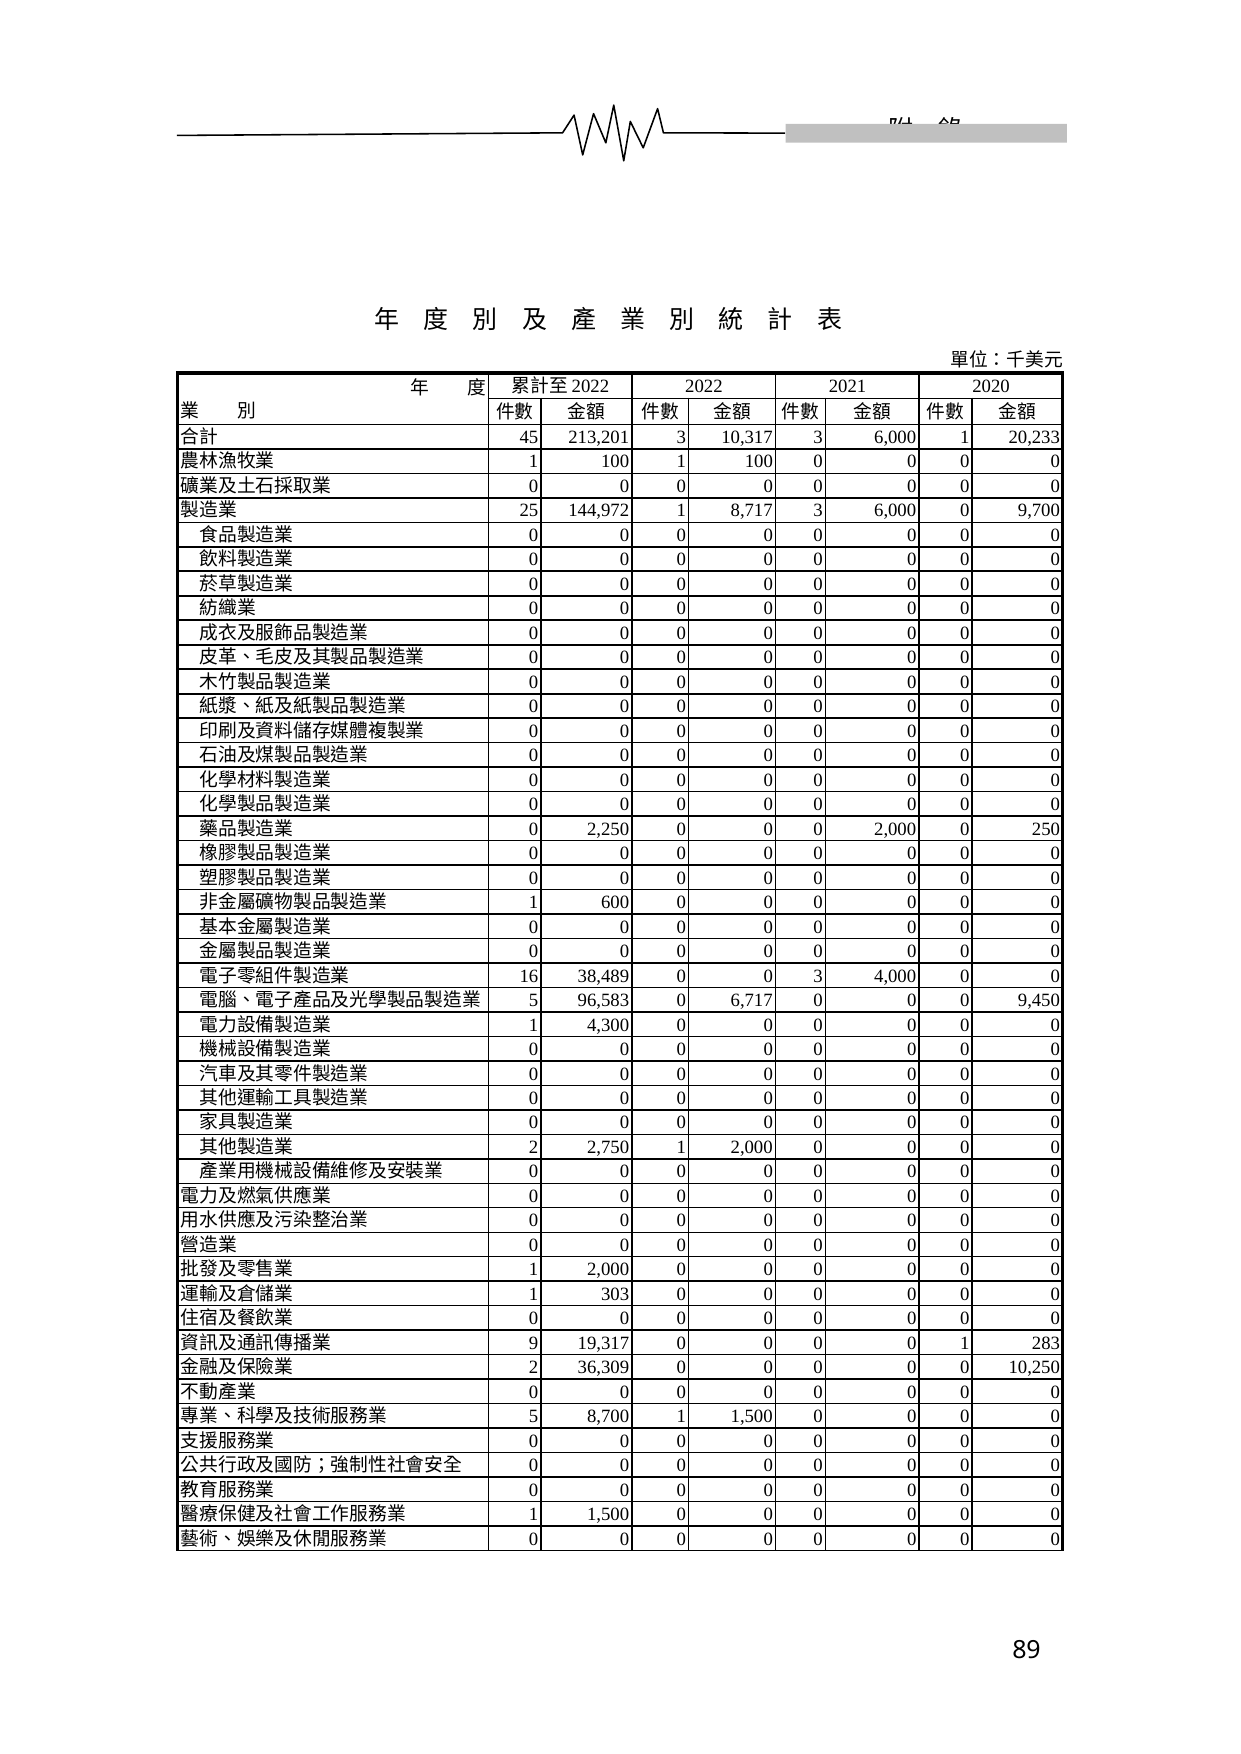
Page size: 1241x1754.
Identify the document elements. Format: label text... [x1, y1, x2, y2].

table_cell 電腦、電子產品及光學製品製造業 [179, 988, 488, 1011]
table_cell 0 [776, 1453, 825, 1476]
table_cell 0 [920, 792, 971, 815]
table_cell 0 [920, 695, 971, 717]
table_cell 0 [489, 1233, 540, 1256]
table_cell 1 [489, 1502, 540, 1525]
table_cell 0 [542, 866, 631, 889]
table_cell 600 [542, 890, 631, 913]
table_cell 20,233 [973, 425, 1061, 448]
table_cell 藝術、娛樂及休閒服務業 [179, 1527, 488, 1549]
table_cell 0 [542, 1306, 631, 1329]
table_cell 0 [973, 915, 1061, 938]
table_cell 2,000 [689, 1135, 775, 1158]
table_cell 0 [689, 1331, 775, 1354]
table_cell 0 [633, 719, 688, 742]
table_cell 0 [689, 1355, 775, 1378]
table_cell 0 [973, 1404, 1061, 1427]
table_cell 0 [542, 548, 631, 570]
table_cell 0 [826, 1233, 918, 1256]
table_header 2022 [633, 375, 775, 397]
table_cell 0 [826, 1013, 918, 1036]
table_cell 0 [973, 646, 1061, 668]
table_cell 0 [542, 1429, 631, 1452]
table_cell 專業、科學及技術服務業 [179, 1404, 488, 1427]
table_cell 0 [920, 1380, 971, 1403]
table_cell 8,700 [542, 1404, 631, 1427]
table_cell 5 [489, 1404, 540, 1427]
table_cell 0 [776, 792, 825, 815]
table_cell 食品製造業 [179, 523, 488, 546]
table_cell 0 [542, 1208, 631, 1231]
table_cell 0 [776, 988, 825, 1011]
table_cell 0 [542, 1062, 631, 1084]
table_cell 0 [973, 621, 1061, 644]
table_cell 合計 [179, 425, 488, 448]
table_cell 2,000 [542, 1257, 631, 1280]
table_cell 批發及零售業 [179, 1257, 488, 1280]
table_cell 0 [826, 1184, 918, 1207]
table_cell 塑膠製品製造業 [179, 866, 488, 889]
table_cell 6,000 [826, 425, 918, 448]
table_cell 0 [542, 474, 631, 497]
table_cell 0 [633, 670, 688, 693]
table_cell 0 [973, 719, 1061, 742]
table_cell 0 [776, 841, 825, 864]
table_cell 0 [826, 1257, 918, 1280]
table_cell 0 [826, 1037, 918, 1060]
table_cell 0 [633, 695, 688, 717]
table_cell 0 [633, 1086, 688, 1109]
table_cell 0 [776, 450, 825, 472]
table_cell 2 [489, 1135, 540, 1158]
table_cell 0 [826, 646, 918, 668]
table_cell 0 [633, 1429, 688, 1452]
table_cell 0 [920, 1429, 971, 1452]
table_cell 化學製品製造業 [179, 792, 488, 815]
table_cell 1 [489, 1257, 540, 1280]
table_cell 1 [633, 450, 688, 472]
table_cell 0 [920, 1355, 971, 1378]
table_cell 0 [826, 670, 918, 693]
table_cell 0 [920, 1135, 971, 1158]
table_cell 1 [489, 1282, 540, 1305]
table_cell 0 [973, 572, 1061, 595]
table_cell 19,317 [542, 1331, 631, 1354]
table_cell 0 [973, 670, 1061, 693]
table_cell 0 [689, 1429, 775, 1452]
table_cell 0 [776, 1233, 825, 1256]
table_cell 0 [920, 548, 971, 570]
table_cell 0 [776, 597, 825, 619]
table_cell 0 [920, 915, 971, 938]
table_cell 0 [689, 1233, 775, 1256]
table_cell 0 [633, 1502, 688, 1525]
table_cell 金額 [689, 399, 775, 423]
table_cell 0 [489, 1184, 540, 1207]
table_cell 不動產業 [179, 1380, 488, 1403]
table_cell 0 [633, 1380, 688, 1403]
table_cell 0 [633, 1184, 688, 1207]
table_cell 金融及保險業 [179, 1355, 488, 1378]
table_cell 0 [633, 1355, 688, 1378]
table_cell 0 [689, 621, 775, 644]
table_cell 0 [920, 1111, 971, 1133]
table_cell 0 [689, 817, 775, 840]
table_cell 教育服務業 [179, 1478, 488, 1501]
table_cell 件數 [776, 399, 825, 423]
table_cell 0 [973, 1086, 1061, 1109]
table_cell 0 [826, 743, 918, 766]
table_cell 電力及燃氣供應業 [179, 1184, 488, 1207]
table_cell 0 [542, 572, 631, 595]
table_cell 1 [489, 890, 540, 913]
table_cell 0 [489, 695, 540, 717]
table_cell 0 [689, 1306, 775, 1329]
table_cell 0 [489, 1062, 540, 1084]
table_cell 0 [542, 1111, 631, 1133]
table_cell 0 [689, 841, 775, 864]
table_cell 0 [689, 1208, 775, 1231]
table_cell 紡織業 [179, 597, 488, 619]
table_cell 0 [826, 890, 918, 913]
table_cell 0 [689, 1160, 775, 1182]
table_cell 0 [920, 1527, 971, 1549]
text 單位：千美元 [178, 344, 1063, 371]
table_cell 0 [689, 719, 775, 742]
table_cell 1 [633, 1404, 688, 1427]
table_cell 0 [689, 768, 775, 791]
table_cell 0 [489, 1527, 540, 1549]
table_cell 0 [689, 866, 775, 889]
table_cell 0 [633, 890, 688, 913]
table_cell 農林漁牧業 [179, 450, 488, 472]
table_cell 1 [489, 450, 540, 472]
table_cell 0 [489, 792, 540, 815]
table_cell 0 [826, 1429, 918, 1452]
table_cell 0 [633, 572, 688, 595]
table_cell 0 [826, 572, 918, 595]
table_cell 0 [973, 1306, 1061, 1329]
table_cell 9 [489, 1331, 540, 1354]
table_cell 0 [689, 792, 775, 815]
table_cell 0 [826, 1355, 918, 1378]
table_cell 0 [776, 890, 825, 913]
table_cell 金額 [826, 399, 918, 423]
table_cell 0 [920, 939, 971, 962]
table_cell 0 [633, 548, 688, 570]
table_cell 4,000 [826, 964, 918, 987]
table_cell 1 [633, 1135, 688, 1158]
table_cell 45 [489, 425, 540, 448]
table_cell 金額 [542, 399, 631, 423]
table_cell 0 [689, 646, 775, 668]
table_cell 0 [826, 1135, 918, 1158]
table_cell 0 [920, 474, 971, 497]
table_cell 0 [973, 792, 1061, 815]
table_cell 1,500 [689, 1404, 775, 1427]
table_cell 0 [489, 646, 540, 668]
table_cell 紙漿、紙及紙製品製造業 [179, 695, 488, 717]
table_cell 0 [489, 743, 540, 766]
table_cell 0 [826, 719, 918, 742]
table_cell 0 [689, 1502, 775, 1525]
table_cell 石油及煤製品製造業 [179, 743, 488, 766]
table_cell 0 [920, 964, 971, 987]
table_cell 0 [826, 523, 918, 546]
table_cell 0 [633, 1306, 688, 1329]
table_cell 0 [973, 1233, 1061, 1256]
table_cell 0 [973, 841, 1061, 864]
table_cell 0 [776, 548, 825, 570]
table_cell 0 [973, 1380, 1061, 1403]
table_cell 0 [489, 1429, 540, 1452]
table_cell 0 [973, 548, 1061, 570]
table_cell 0 [920, 1184, 971, 1207]
table_cell 運輸及倉儲業 [179, 1282, 488, 1305]
table_cell 100 [689, 450, 775, 472]
table_cell 0 [920, 768, 971, 791]
table_cell 金屬製品製造業 [179, 939, 488, 962]
table_cell 0 [826, 695, 918, 717]
table_cell 公共行政及國防；強制性社會安全 [179, 1453, 488, 1476]
table_cell 0 [689, 670, 775, 693]
table_cell 0 [542, 719, 631, 742]
table_cell 0 [776, 817, 825, 840]
table_cell 0 [689, 523, 775, 546]
table_cell 0 [633, 768, 688, 791]
table_cell 0 [776, 1527, 825, 1549]
table_cell 3 [633, 425, 688, 448]
table_cell 0 [542, 939, 631, 962]
table_cell 0 [920, 1037, 971, 1060]
table_cell 0 [973, 450, 1061, 472]
table_cell 0 [489, 1037, 540, 1060]
table_cell 0 [920, 988, 971, 1011]
table_cell 0 [973, 1453, 1061, 1476]
table_cell 0 [826, 1380, 918, 1403]
table_cell 8,717 [689, 499, 775, 521]
table_cell 0 [920, 646, 971, 668]
table_cell 0 [920, 719, 971, 742]
table_cell 1 [920, 1331, 971, 1354]
table_cell 0 [689, 1453, 775, 1476]
table_cell 1 [633, 499, 688, 521]
table_cell 電子零組件製造業 [179, 964, 488, 987]
table_cell 0 [689, 964, 775, 987]
table_cell 0 [973, 1527, 1061, 1549]
table_cell 非金屬礦物製品製造業 [179, 890, 488, 913]
table_cell 0 [776, 1062, 825, 1084]
table_cell 0 [489, 670, 540, 693]
table_cell 0 [542, 1527, 631, 1549]
table_cell 0 [633, 939, 688, 962]
table_cell 其他製造業 [179, 1135, 488, 1158]
table_cell 0 [826, 1478, 918, 1501]
table_cell 0 [920, 866, 971, 889]
table_cell 0 [973, 1111, 1061, 1133]
table_cell 9,450 [973, 988, 1061, 1011]
table_cell 支援服務業 [179, 1429, 488, 1452]
table_cell 0 [689, 1111, 775, 1133]
table_cell 0 [633, 1037, 688, 1060]
table_cell 0 [973, 597, 1061, 619]
table_cell 0 [776, 768, 825, 791]
table_cell 0 [920, 1453, 971, 1476]
table_cell 0 [776, 939, 825, 962]
table_cell 0 [633, 1208, 688, 1231]
table_header 2020 [920, 375, 1061, 397]
table_cell 1 [920, 425, 971, 448]
table_cell 醫療保健及社會工作服務業 [179, 1502, 488, 1525]
table_cell 0 [826, 1331, 918, 1354]
table_cell 0 [542, 1086, 631, 1109]
table_cell 化學材料製造業 [179, 768, 488, 791]
table_cell 0 [920, 1257, 971, 1280]
table_cell 0 [633, 743, 688, 766]
table_cell 0 [776, 1111, 825, 1133]
table_cell 0 [826, 1502, 918, 1525]
table_cell 0 [633, 1282, 688, 1305]
table_cell 0 [633, 523, 688, 546]
table_cell 礦業及土石採取業 [179, 474, 488, 497]
table_cell 0 [826, 450, 918, 472]
table_cell 機械設備製造業 [179, 1037, 488, 1060]
table_cell 0 [973, 474, 1061, 497]
table_cell 0 [920, 743, 971, 766]
table_cell 0 [776, 1331, 825, 1354]
table_cell 0 [776, 743, 825, 766]
table_cell 0 [689, 1282, 775, 1305]
table_cell 0 [633, 597, 688, 619]
table_cell 0 [689, 939, 775, 962]
table_cell 0 [633, 988, 688, 1011]
table_cell 0 [489, 1478, 540, 1501]
table_cell 0 [920, 1404, 971, 1427]
table_cell 4,300 [542, 1013, 631, 1036]
table_cell 0 [973, 964, 1061, 987]
table_cell 0 [776, 866, 825, 889]
table_cell 0 [633, 841, 688, 864]
table_cell 皮革、毛皮及其製品製造業 [179, 646, 488, 668]
table_cell 0 [826, 841, 918, 864]
table_cell 0 [542, 841, 631, 864]
table_cell 0 [689, 572, 775, 595]
table_cell 0 [826, 768, 918, 791]
table_cell 0 [489, 1208, 540, 1231]
table_cell 0 [826, 474, 918, 497]
table_cell 0 [776, 1257, 825, 1280]
table_cell 藥品製造業 [179, 817, 488, 840]
table_cell 0 [489, 572, 540, 595]
table_cell 0 [920, 670, 971, 693]
table_cell 0 [776, 1037, 825, 1060]
table_cell 3 [776, 964, 825, 987]
table_cell 0 [776, 915, 825, 938]
table_cell 0 [542, 621, 631, 644]
table_header 年 度 業 別 [179, 375, 488, 423]
table_cell 0 [826, 988, 918, 1011]
table_cell 0 [633, 621, 688, 644]
table_cell 0 [689, 695, 775, 717]
table_cell 0 [633, 1453, 688, 1476]
table_cell 0 [489, 841, 540, 864]
table_cell 0 [826, 597, 918, 619]
table_cell 0 [633, 915, 688, 938]
table_cell 0 [826, 1404, 918, 1427]
table_cell 0 [973, 1160, 1061, 1182]
table_cell 0 [633, 1478, 688, 1501]
table_cell 0 [826, 939, 918, 962]
table_cell 0 [920, 1160, 971, 1182]
table_cell 電力設備製造業 [179, 1013, 488, 1036]
table_cell 0 [920, 1282, 971, 1305]
table_cell 16 [489, 964, 540, 987]
table_cell 0 [689, 1380, 775, 1403]
table_cell 0 [689, 1527, 775, 1549]
table_cell 0 [920, 1478, 971, 1501]
table_cell 0 [633, 1111, 688, 1133]
table_cell 飲料製造業 [179, 548, 488, 570]
table_cell 0 [689, 548, 775, 570]
table_cell 菸草製造業 [179, 572, 488, 595]
table_cell 0 [489, 1306, 540, 1329]
table_cell 10,317 [689, 425, 775, 448]
table_cell 0 [776, 1429, 825, 1452]
table_cell 0 [776, 719, 825, 742]
table_cell 0 [973, 1208, 1061, 1231]
table_cell 0 [826, 1306, 918, 1329]
table_cell 0 [542, 1160, 631, 1182]
table_cell 0 [489, 817, 540, 840]
table_cell 0 [826, 1062, 918, 1084]
table_cell 100 [542, 450, 631, 472]
table_cell 0 [973, 866, 1061, 889]
table_cell 0 [633, 646, 688, 668]
table_cell 0 [826, 792, 918, 815]
table_cell 0 [689, 1037, 775, 1060]
table_cell 0 [542, 670, 631, 693]
table_cell 0 [689, 597, 775, 619]
table_cell 2,250 [542, 817, 631, 840]
table_cell 0 [542, 1037, 631, 1060]
table_cell 件數 [633, 399, 688, 423]
table_cell 0 [826, 548, 918, 570]
table_cell 0 [973, 939, 1061, 962]
table_cell 0 [489, 474, 540, 497]
table_cell 0 [973, 768, 1061, 791]
table_cell 0 [542, 1453, 631, 1476]
table_cell 0 [920, 597, 971, 619]
table_cell 0 [776, 1502, 825, 1525]
table_cell 0 [542, 792, 631, 815]
table_cell 0 [489, 597, 540, 619]
table_cell 0 [776, 1013, 825, 1036]
table_cell 0 [776, 1282, 825, 1305]
table_cell 0 [489, 866, 540, 889]
table_cell 0 [689, 890, 775, 913]
table_cell 0 [973, 1282, 1061, 1305]
table_cell 6,717 [689, 988, 775, 1011]
table_cell 0 [633, 1013, 688, 1036]
table_cell 0 [973, 1478, 1061, 1501]
table_cell 0 [920, 890, 971, 913]
text 年度別及產業別統計表 [178, 291, 1063, 344]
table_cell 0 [826, 621, 918, 644]
table_cell 1,500 [542, 1502, 631, 1525]
table_cell 木竹製品製造業 [179, 670, 488, 693]
table_cell 0 [689, 1013, 775, 1036]
table_cell 基本金屬製造業 [179, 915, 488, 938]
table_cell 0 [633, 866, 688, 889]
table_cell 0 [489, 939, 540, 962]
table_cell 0 [633, 1257, 688, 1280]
table_cell 0 [920, 1208, 971, 1231]
table_cell 10,250 [973, 1355, 1061, 1378]
table_cell 0 [776, 695, 825, 717]
table_cell 0 [776, 1135, 825, 1158]
table_cell 0 [973, 1502, 1061, 1525]
table_cell 0 [776, 572, 825, 595]
table_cell 0 [826, 1086, 918, 1109]
table_cell 0 [542, 1478, 631, 1501]
table_cell 件數 [489, 399, 540, 423]
table_cell 0 [633, 1160, 688, 1182]
table_cell 0 [489, 1160, 540, 1182]
table_cell 0 [689, 915, 775, 938]
table_cell 0 [542, 1380, 631, 1403]
table_cell 38,489 [542, 964, 631, 987]
table_cell 0 [489, 915, 540, 938]
table_cell 0 [542, 768, 631, 791]
table_cell 3 [776, 499, 825, 521]
table_cell 0 [776, 474, 825, 497]
table_cell 0 [920, 1062, 971, 1084]
table_cell 0 [542, 1233, 631, 1256]
table_cell 0 [489, 1086, 540, 1109]
table_cell 0 [776, 621, 825, 644]
table_cell 0 [826, 1282, 918, 1305]
table_cell 303 [542, 1282, 631, 1305]
table_cell 2,000 [826, 817, 918, 840]
table_cell 件數 [920, 399, 971, 423]
table_cell 0 [633, 792, 688, 815]
table_cell 0 [826, 1160, 918, 1182]
table_cell 0 [489, 1111, 540, 1133]
table_cell 0 [826, 915, 918, 938]
table_cell 0 [920, 621, 971, 644]
table_cell 2,750 [542, 1135, 631, 1158]
table_cell 0 [826, 1453, 918, 1476]
table_cell 283 [973, 1331, 1061, 1354]
table_cell 0 [776, 1160, 825, 1182]
table_cell 0 [920, 499, 971, 521]
table_cell 0 [489, 1453, 540, 1476]
table_cell 0 [689, 1257, 775, 1280]
table_cell 0 [920, 450, 971, 472]
table_cell 印刷及資料儲存媒體複製業 [179, 719, 488, 742]
table_cell 0 [973, 1257, 1061, 1280]
table_cell 5 [489, 988, 540, 1011]
table_cell 0 [776, 1355, 825, 1378]
table_cell 1 [489, 1013, 540, 1036]
table_cell 0 [776, 1208, 825, 1231]
table_cell 資訊及通訊傳播業 [179, 1331, 488, 1354]
table_cell 0 [489, 719, 540, 742]
table_cell 9,700 [973, 499, 1061, 521]
table_cell 0 [973, 1135, 1061, 1158]
table_cell 其他運輸工具製造業 [179, 1086, 488, 1109]
table_cell 0 [689, 1184, 775, 1207]
table_cell 144,972 [542, 499, 631, 521]
table_cell 0 [489, 768, 540, 791]
table_cell 0 [826, 1527, 918, 1549]
table_cell 0 [689, 474, 775, 497]
table_cell 0 [633, 1331, 688, 1354]
table_cell 0 [633, 474, 688, 497]
table_cell 0 [920, 1086, 971, 1109]
table_cell 0 [973, 1184, 1061, 1207]
table_cell 0 [776, 670, 825, 693]
table_cell 3 [776, 425, 825, 448]
table_cell 0 [689, 1062, 775, 1084]
table_cell 0 [633, 1233, 688, 1256]
table_header 2021 [776, 375, 918, 397]
table_cell 0 [542, 523, 631, 546]
table_cell 6,000 [826, 499, 918, 521]
table_cell 0 [826, 1111, 918, 1133]
table_cell 0 [920, 523, 971, 546]
table_cell 0 [776, 1184, 825, 1207]
table_cell 213,201 [542, 425, 631, 448]
table_cell 0 [689, 1086, 775, 1109]
table_cell 0 [826, 1208, 918, 1231]
table_cell 家具製造業 [179, 1111, 488, 1133]
table_cell 0 [489, 1380, 540, 1403]
table_cell 0 [973, 523, 1061, 546]
table_cell 0 [920, 1306, 971, 1329]
table_cell 0 [973, 890, 1061, 913]
table_cell 0 [633, 817, 688, 840]
table_cell 產業用機械設備維修及安裝業 [179, 1160, 488, 1182]
table_cell 製造業 [179, 499, 488, 521]
table_cell 0 [633, 1527, 688, 1549]
table_cell 0 [973, 1037, 1061, 1060]
table_cell 2 [489, 1355, 540, 1378]
table_cell 0 [776, 1380, 825, 1403]
table_header 累計至2022 [489, 375, 631, 397]
table_cell 0 [542, 1184, 631, 1207]
table_cell 汽車及其零件製造業 [179, 1062, 488, 1084]
table_cell 0 [542, 743, 631, 766]
table_cell 25 [489, 499, 540, 521]
table_cell 0 [920, 1013, 971, 1036]
table_cell 0 [920, 1502, 971, 1525]
table_cell 0 [542, 915, 631, 938]
table_cell 0 [689, 743, 775, 766]
table_cell 0 [776, 523, 825, 546]
table_cell 0 [776, 1306, 825, 1329]
table_cell 0 [776, 646, 825, 668]
table_cell 住宿及餐飲業 [179, 1306, 488, 1329]
table_cell 0 [920, 817, 971, 840]
table_cell 0 [489, 548, 540, 570]
table_cell 0 [542, 695, 631, 717]
table_cell 用水供應及污染整治業 [179, 1208, 488, 1231]
table_cell 0 [920, 1233, 971, 1256]
table_cell 0 [826, 866, 918, 889]
table_cell 金額 [973, 399, 1061, 423]
table_cell 0 [489, 523, 540, 546]
table_cell 0 [920, 572, 971, 595]
table_cell 0 [920, 841, 971, 864]
table_cell 250 [973, 817, 1061, 840]
table_cell 0 [633, 964, 688, 987]
table_cell 96,583 [542, 988, 631, 1011]
table_cell 0 [776, 1478, 825, 1501]
table_cell 0 [689, 1478, 775, 1501]
table_cell 橡膠製品製造業 [179, 841, 488, 864]
table_cell 0 [776, 1086, 825, 1109]
table_cell 0 [542, 646, 631, 668]
table_cell 成衣及服飾品製造業 [179, 621, 488, 644]
table_cell 0 [489, 621, 540, 644]
table_cell 0 [973, 1062, 1061, 1084]
table_cell 36,309 [542, 1355, 631, 1378]
table_cell 0 [542, 597, 631, 619]
table_cell 0 [973, 1429, 1061, 1452]
table_cell 0 [633, 1062, 688, 1084]
table_cell 0 [973, 743, 1061, 766]
table_cell 0 [776, 1404, 825, 1427]
table_cell 0 [973, 695, 1061, 717]
table_cell 0 [973, 1013, 1061, 1036]
table_cell 營造業 [179, 1233, 488, 1256]
